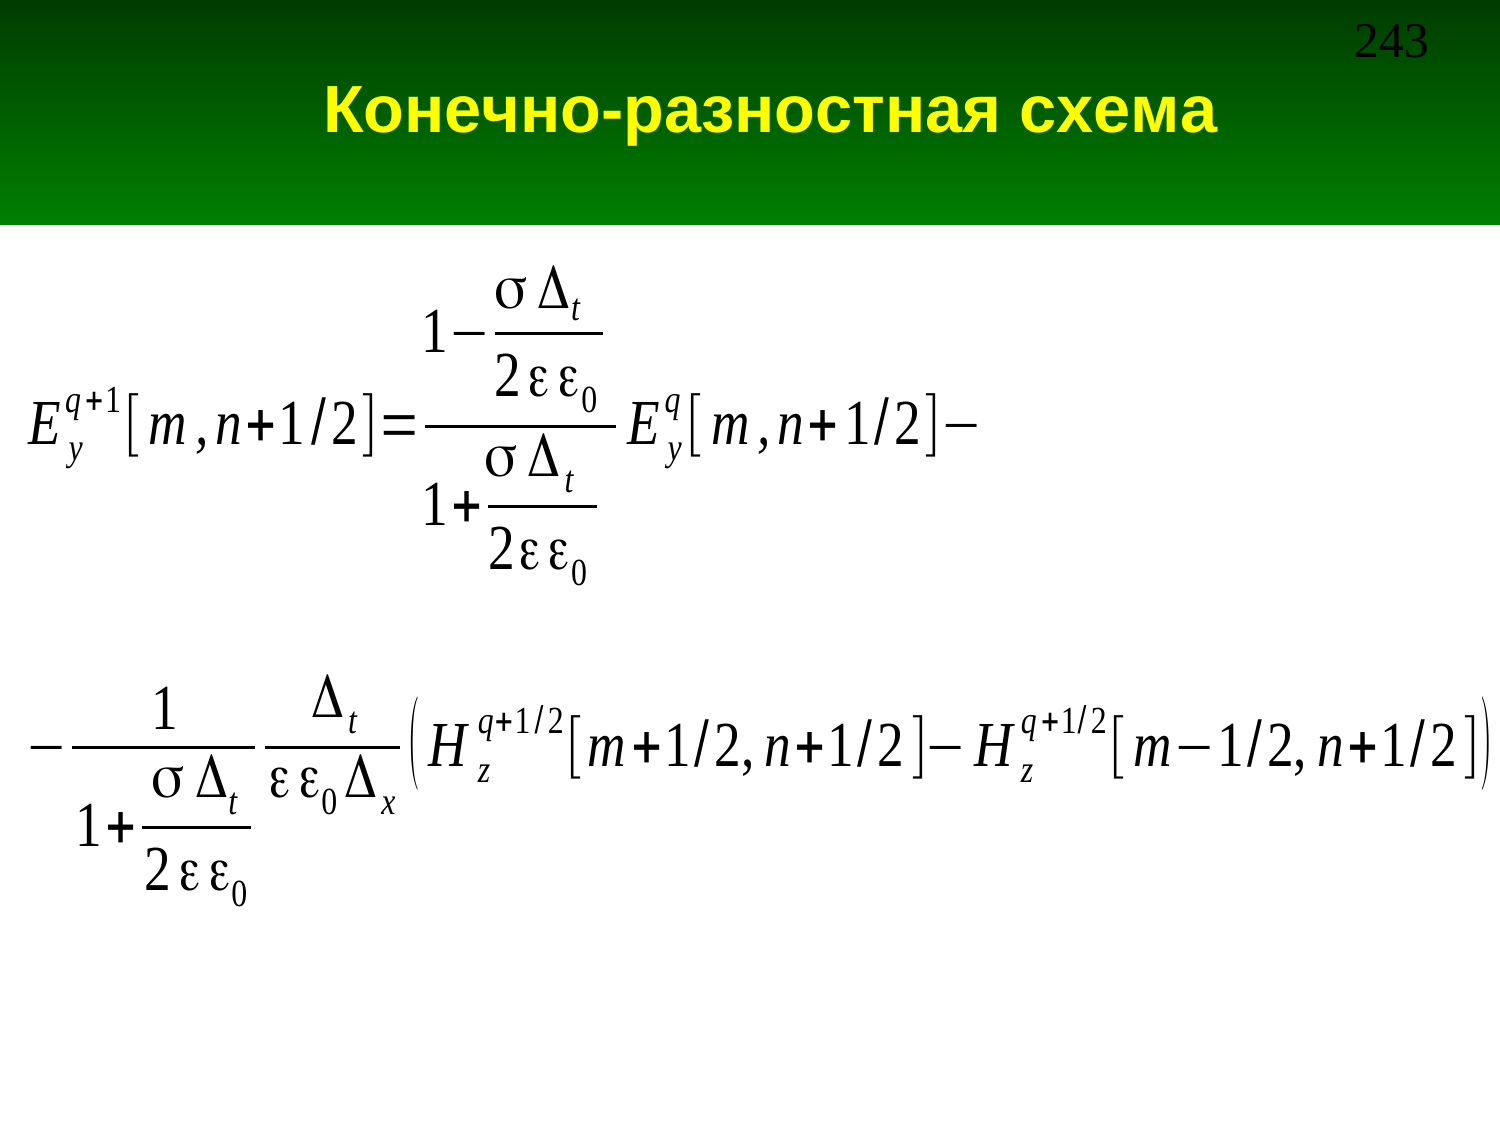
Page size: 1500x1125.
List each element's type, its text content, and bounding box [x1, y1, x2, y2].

chart [11, 259, 1500, 914]
title Конечно-разностная схема [100, 7, 1441, 204]
